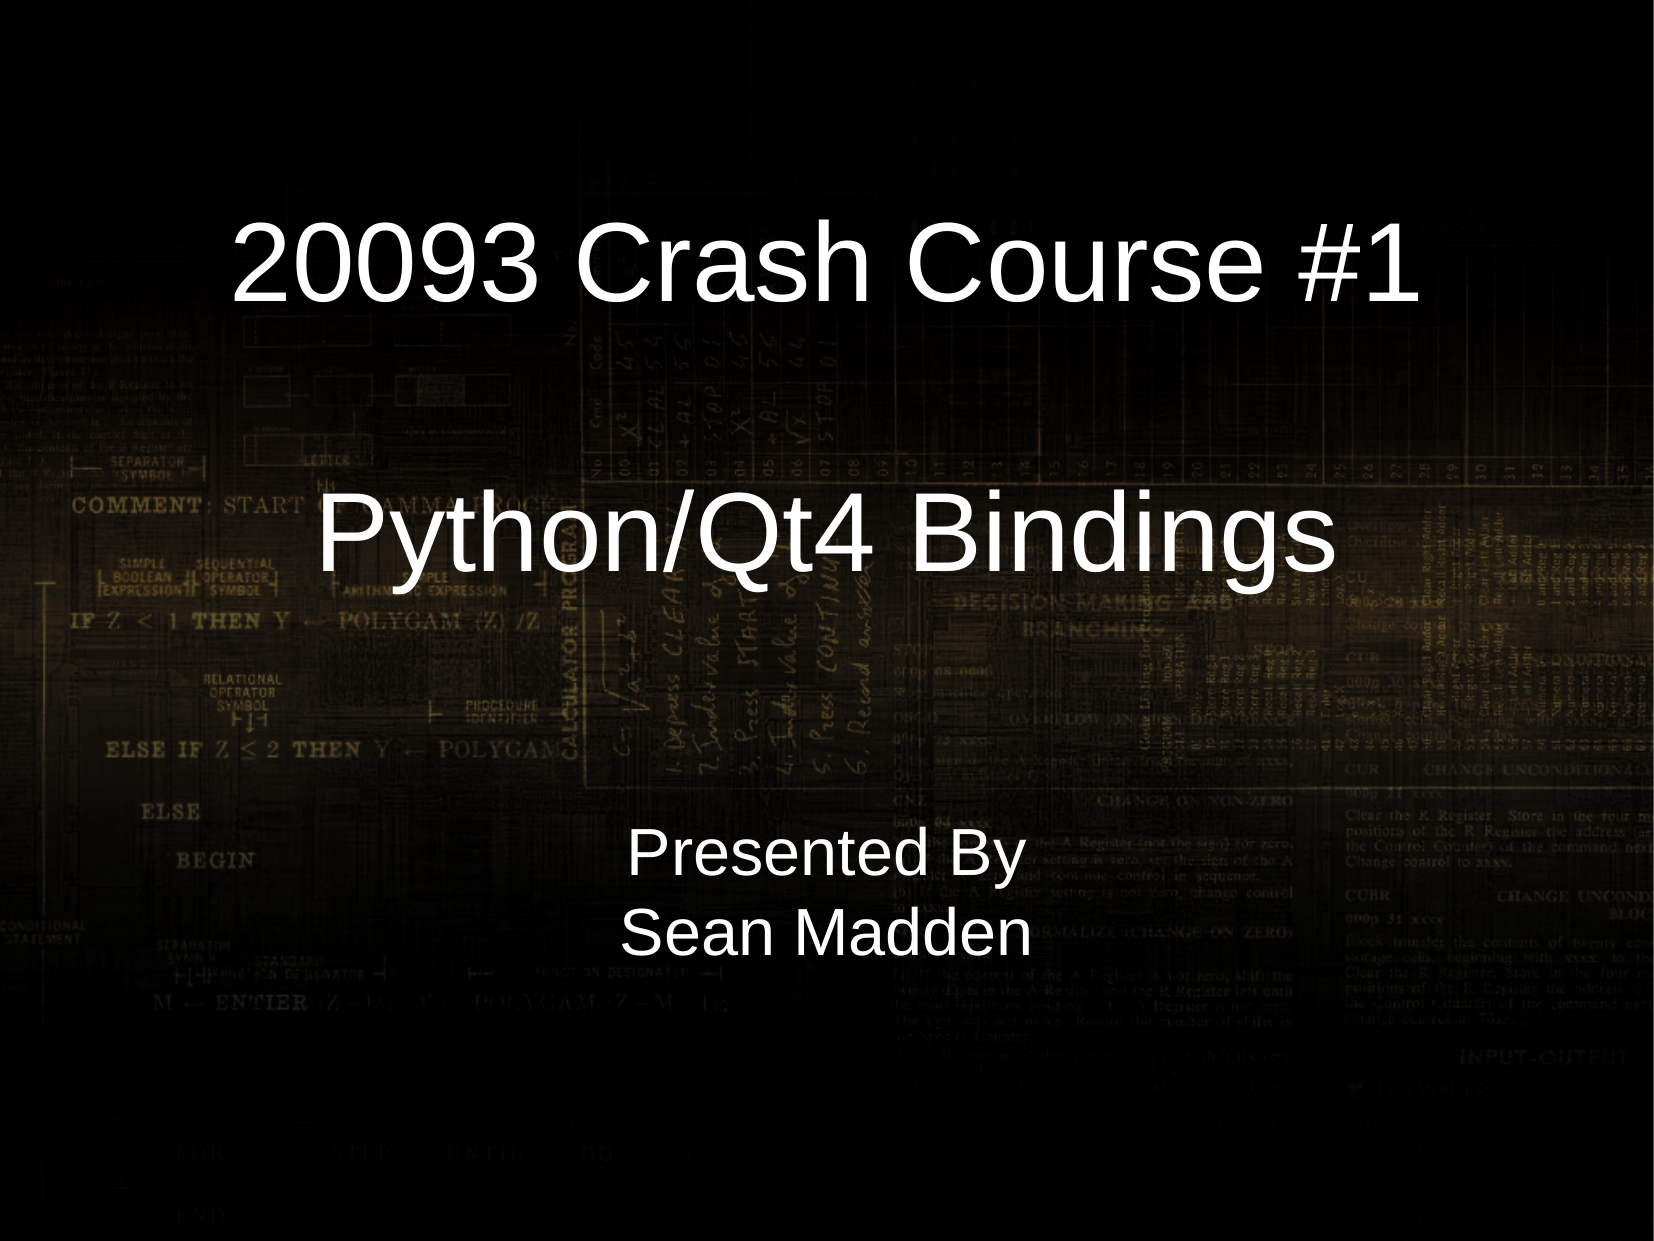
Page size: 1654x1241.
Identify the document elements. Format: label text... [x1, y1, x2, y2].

text_box 20093 Crash Course #1 Python/Qt4 Bindings Presented By Sean Madden [82, 49, 1571, 1109]
